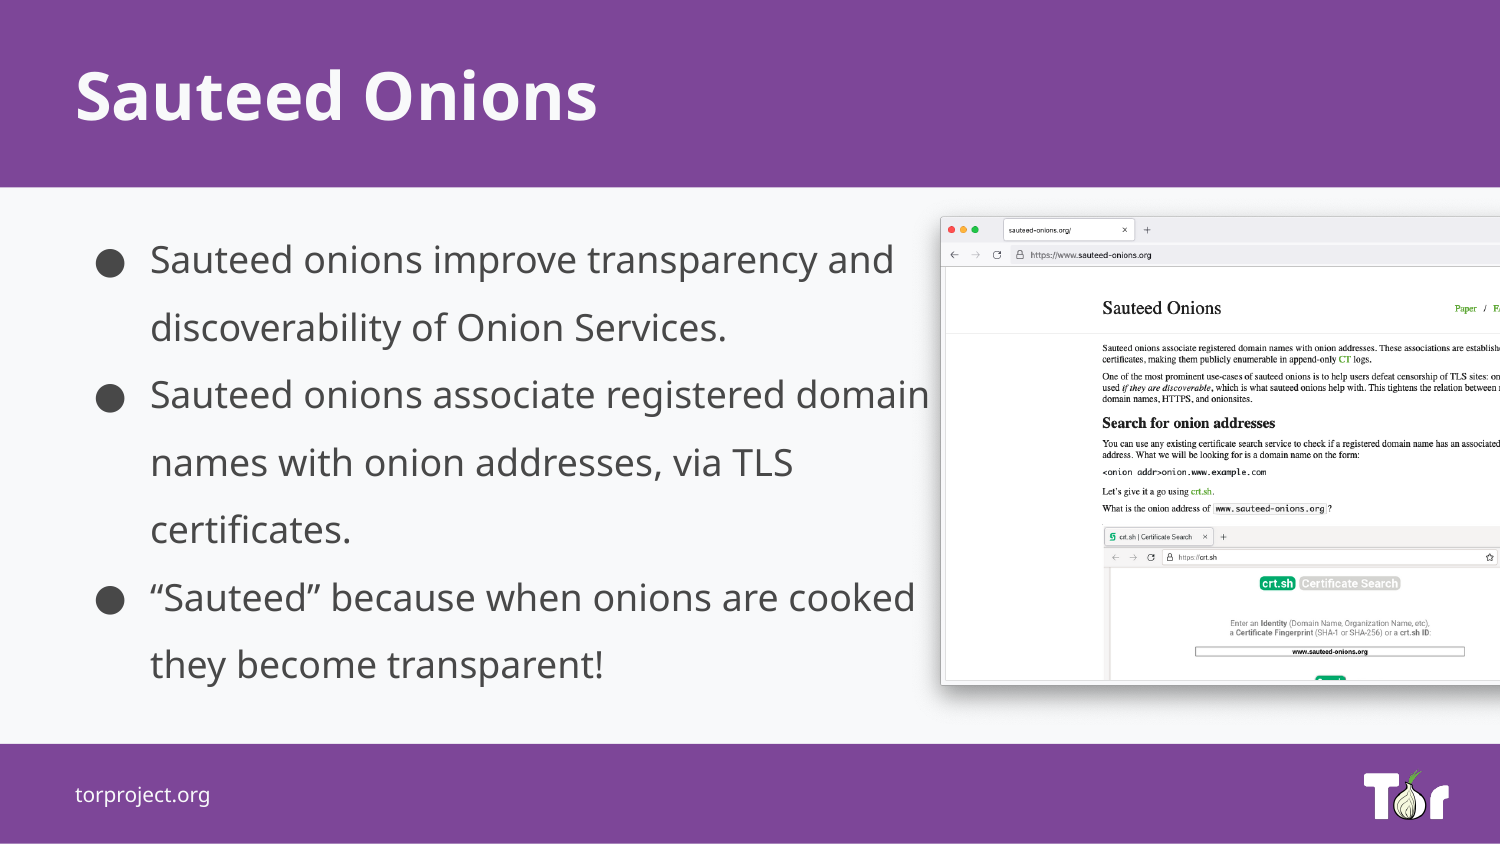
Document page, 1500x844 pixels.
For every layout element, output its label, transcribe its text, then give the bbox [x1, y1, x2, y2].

picture [907, 194, 1500, 729]
list Sauteed onions improve transparency and discoverability of Onion Services. Sauteed onions associate registered domain names with onion addresses, via TLS certificates. “Sauteed” because when onions are cooked they become transparent! [75, 187, 932, 713]
picture [1364, 768, 1449, 820]
title Sauteed Onions [75, 46, 1436, 141]
